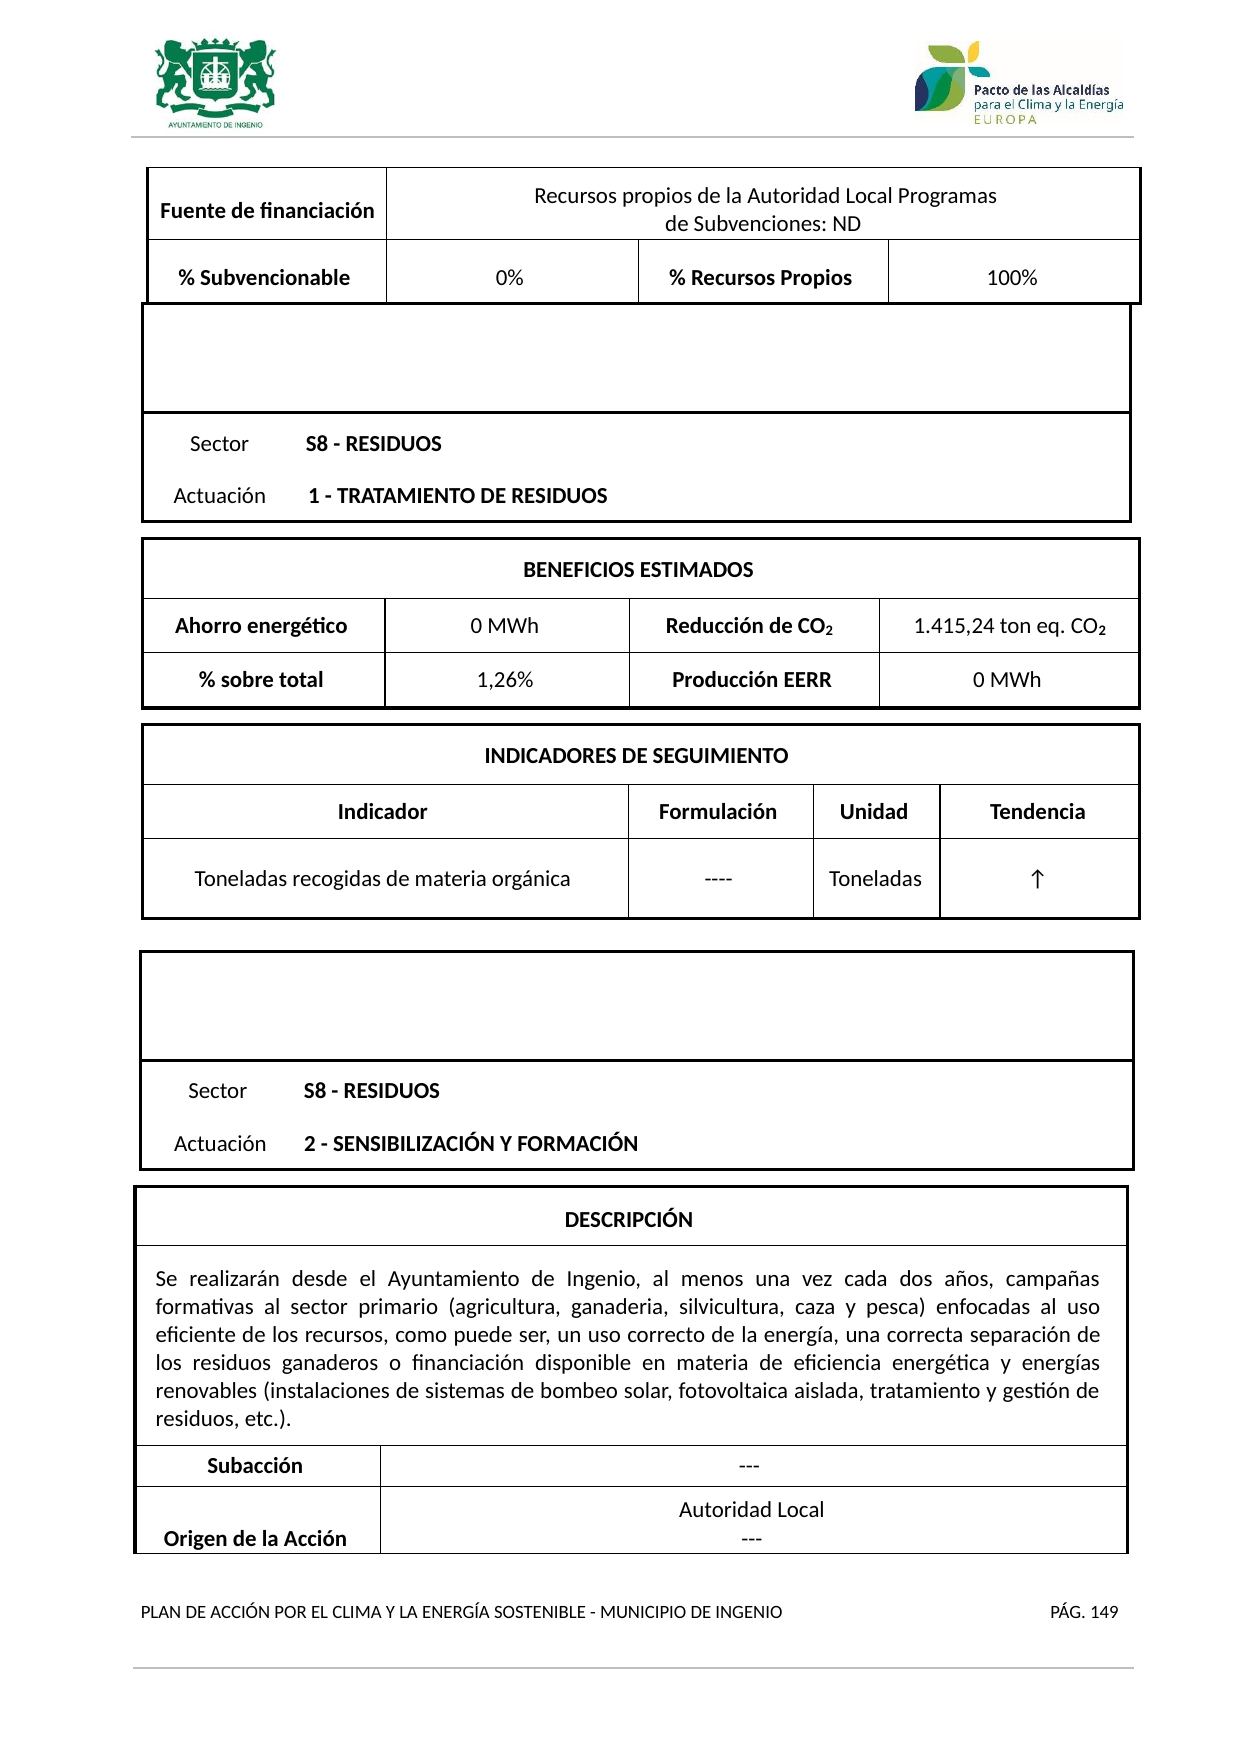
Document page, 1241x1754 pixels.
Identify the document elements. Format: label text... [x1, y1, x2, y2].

table_header INDICADORES DE SEGUIMIENTO [144, 726, 813, 784]
table_cell Unidad [814, 785, 939, 838]
table_cell ---- [629, 839, 813, 917]
table_cell Reducción de CO2 [630, 599, 879, 652]
table_cell Origen de la Acción [137, 1487, 380, 1553]
table_cell Fuente de financiación [149, 168, 386, 239]
table_header DESCRIPCIÓN [137, 1188, 1126, 1245]
table_header [813, 726, 940, 784]
table_cell Indicador [144, 785, 628, 838]
table_cell Autoridad Local --- [381, 1487, 1126, 1553]
table_cell % sobre total [144, 653, 384, 706]
table_cell ↑ [941, 839, 1138, 917]
table_cell 1,26% [386, 653, 629, 706]
table_cell --- [381, 1446, 1126, 1486]
table_cell 0 MWh [386, 599, 629, 652]
table_cell Subacción [137, 1446, 380, 1486]
table_cell [1132, 305, 1140, 411]
table_cell Sector S8 - RESIDUOS Actuación 2 - SENSIBILIZACIÓN Y FORMACIÓN [142, 1062, 1132, 1168]
table_cell 0 MWh [880, 653, 1138, 706]
table_cell Sector S8 - RESIDUOS Actuación 1 - TRATAMIENTO DE RESIDUOS [144, 414, 1129, 520]
table_header [144, 540, 385, 597]
table_cell % Recursos Propios [639, 240, 888, 302]
table_cell 1.415,24 ton eq. CO2 [880, 599, 1138, 652]
table_header ING_S8_2.01 - CAMPAÑAS DE CONCIENCIACIÓN Y FORMACIÓN DESTINADAS AL SECTOR PRIMARIO PARA EL USO EFICIENTE DE LOS RECURSOS [142, 953, 1132, 1059]
table_cell Toneladas [814, 839, 939, 917]
table_cell ING_S8_1.02 - RECOGIDA DE MATERIA ORGÁNICA EN LOS SECTORES DE LA RESTAURACIÓN, RESIDENCIAL Y OTROS [144, 305, 1129, 411]
table_cell [1132, 411, 1140, 520]
table_header BENEFICIOS ESTIMADOS [385, 540, 879, 597]
table_cell Recursos propios de la Autoridad Local Programas de Subvenciones: ND [387, 168, 1139, 239]
table_cell Producción EERR [630, 653, 879, 706]
table_cell 0% [387, 240, 638, 302]
table_cell Formulación [629, 785, 813, 838]
table_cell % Subvencionable [149, 240, 386, 302]
table_cell 100% [889, 240, 1139, 302]
table_cell Se realizarán desde el Ayuntamiento de Ingenio, al menos una vez cada dos años, campañas formativas al sector primario (agricultura, ganaderia, silvicultura, caza y pesca) enfocadas al uso eficiente de los recursos, como puede ser, un uso correcto de la energía, una correcta separación de los residuos ganaderos o financiación disponible en materia de eficiencia energética y energías renovables (instalaciones de sistemas de bombeo solar, fotovoltaica aislada, tratamiento y gestión de residuos, etc.). [137, 1246, 1126, 1445]
table_header [879, 540, 1138, 597]
table_cell Tendencia [941, 785, 1138, 838]
table_cell Toneladas recogidas de materia orgánica [144, 839, 628, 917]
table_cell Ahorro energético [144, 599, 384, 652]
table_header [940, 726, 1138, 784]
